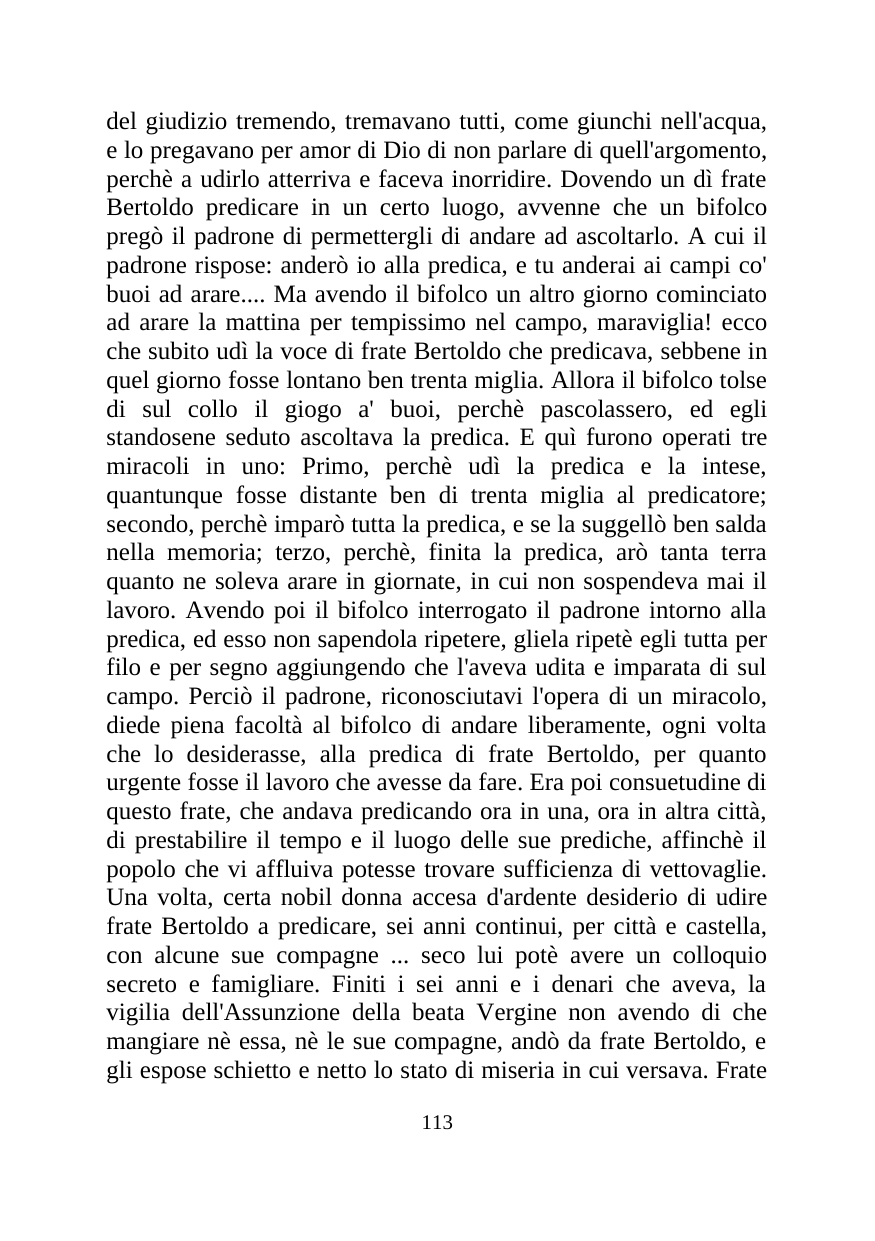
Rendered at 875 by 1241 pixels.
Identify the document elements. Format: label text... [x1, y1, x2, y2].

text del giudizio tremendo, tremavano tutti, come giunchi nell'acqua, e lo pregavano per amor di Dio di non parlare di quell'argomento, perchè a udirlo atterriva e faceva inorridire. Dovendo un dì frate Bertoldo predicare in un certo luogo, avvenne che un bifolco pregò il padrone di permettergli di andare ad ascoltarlo. A cui il padrone rispose: anderò io alla predica, e tu anderai ai campi co' buoi ad arare.... Ma avendo il bifolco un altro giorno cominciato ad arare la mattina per tempissimo nel campo, maraviglia! ecco che subito udì la voce di frate Bertoldo che predicava, sebbene in quel giorno fosse lontano ben trenta miglia. Allora il bifolco tolse di sul collo il giogo a' buoi, perchè pascolassero, ed egli standosene seduto ascoltava la predica. E quì furono operati tre miracoli in uno: Primo, perchè udì la predica e la intese, quantunque fosse distante ben di trenta miglia al predicatore; secondo, perchè imparò tutta la predica, e se la suggellò ben salda nella memoria; terzo, perchè, finita la predica, arò tanta terra quanto ne soleva arare in giornate, in cui non sospendeva mai il lavoro. Avendo poi il bifolco interrogato il padrone intorno alla predica, ed esso non sapendola ripetere, gliela ripetè egli tutta per filo e per segno aggiungendo che l'aveva udita e imparata di sul campo. Perciò il padrone, riconosciutavi l'opera di un miracolo, diede piena facoltà al bifolco di andare liberamente, ogni volta che lo desiderasse, alla predica di frate Bertoldo, per quanto urgente fosse il lavoro che avesse da fare. Era poi consuetudine di questo frate, che andava predicando ora in una, ora in altra città, di prestabilire il tempo e il luogo delle sue prediche, affinchè il popolo che vi affluiva potesse trovare sufficienza di vettovaglie. Una volta, certa nobil donna accesa d'ardente desiderio di udire frate Bertoldo a predicare, sei anni continui, per città e castella, con alcune sue compagne ... seco lui potè avere un colloquio secreto e famigliare. Finiti i sei anni e i denari che aveva, la vigilia dell'Assunzione della beata Vergine non avendo di che mangiare nè essa, nè le sue compagne, andò da frate Bertoldo, e gli espose schietto e netto lo stato di miseria in cui versava. Frate [106, 106, 768, 1084]
